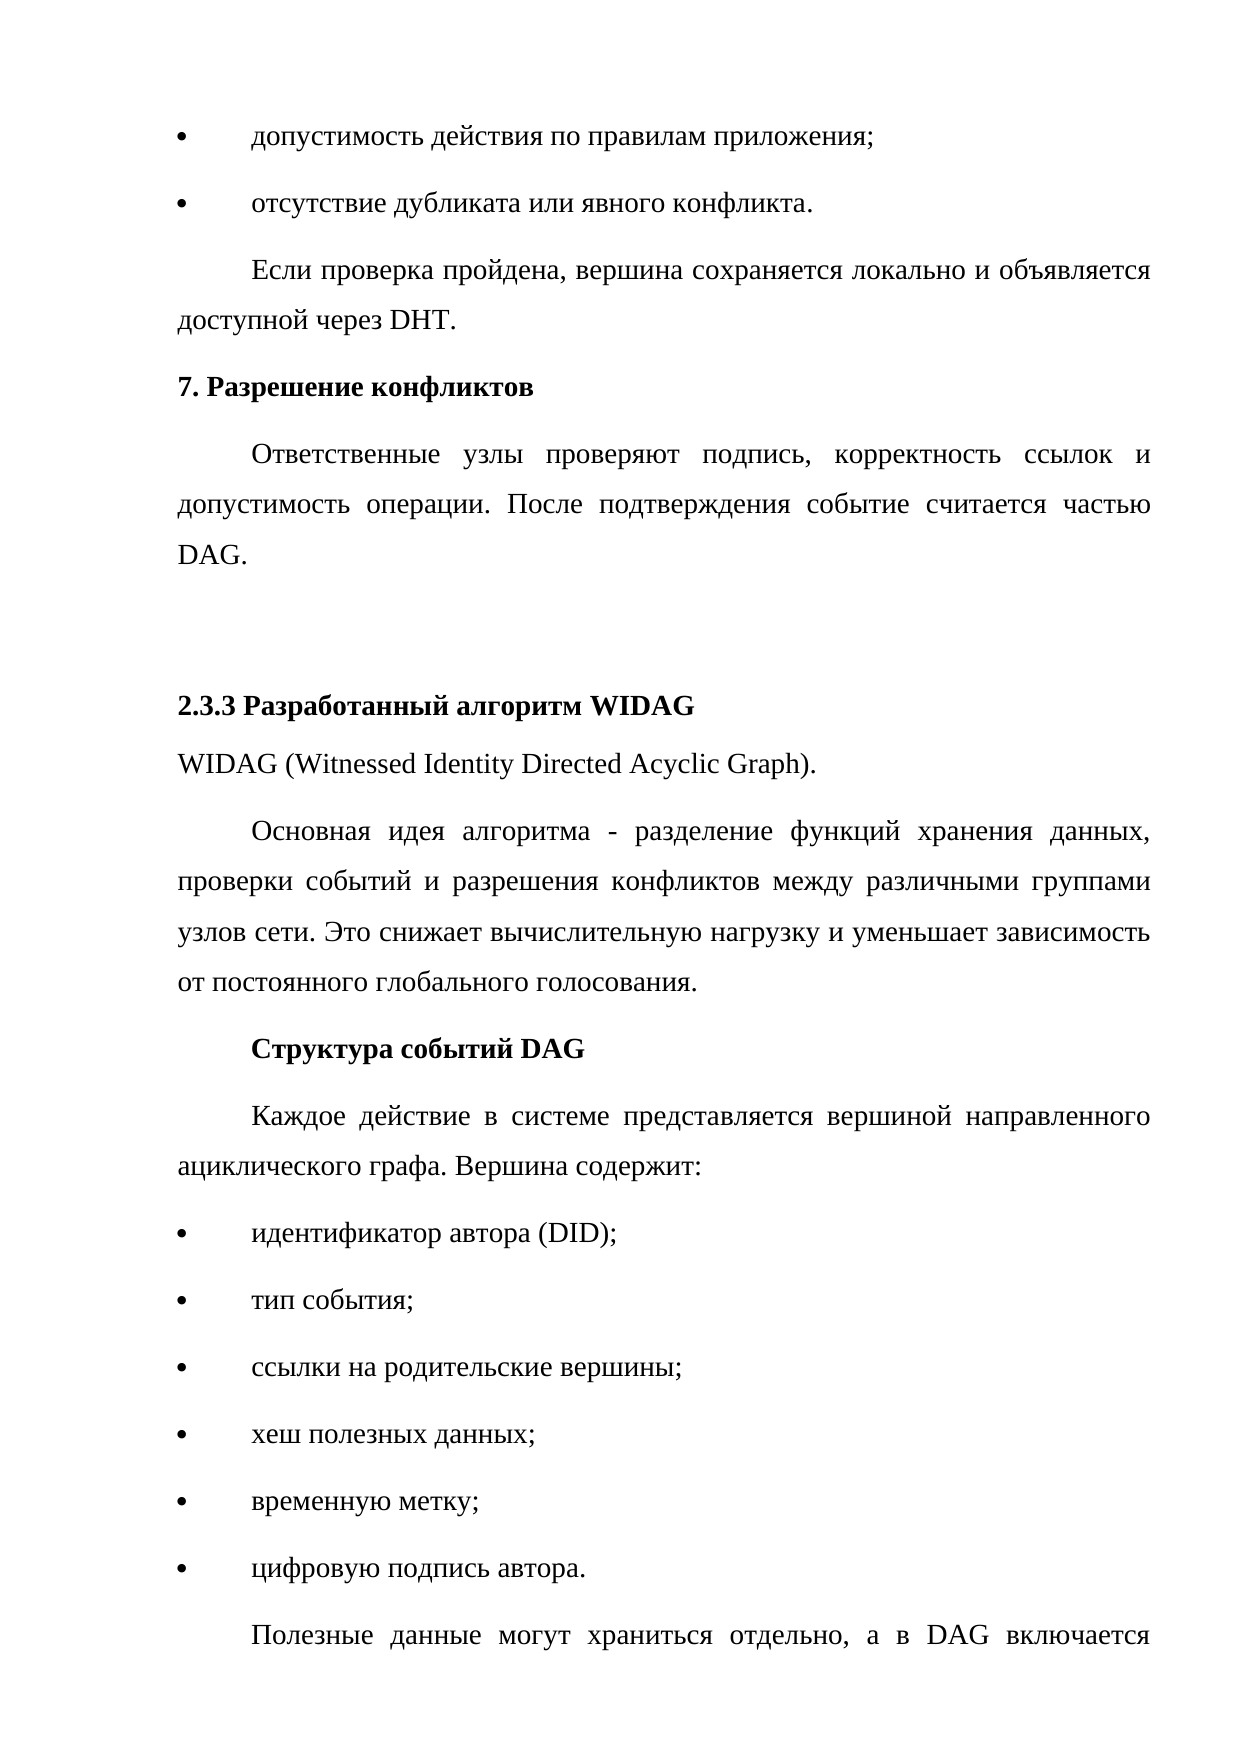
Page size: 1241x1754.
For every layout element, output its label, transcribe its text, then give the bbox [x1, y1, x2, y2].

text 2.3.3 Разработанный алгоритм WIDAG [177, 688, 1152, 721]
text Структура событий DAG [177, 1031, 1152, 1065]
list цифровую подпись автора. [177, 1550, 1152, 1584]
text Если проверка пройдена, вершина сохраняется локально и объявляется доступной через DHT. [177, 252, 1152, 336]
text WIDAG (Witnessed Identity Directed Acyclic Graph). [177, 746, 1152, 780]
text Каждое действие в системе представляется вершиной направленного ациклического графа. Вершина содержит: [177, 1098, 1152, 1182]
text Основная идея алгоритма - разделение функций хранения данных, проверки событий и разрешения конфликтов между различными группами узлов сети. Это снижает вычислительную нагрузку и уменьшает зависимость от постоянного глобального голосования. [177, 813, 1152, 998]
list тип события; [177, 1282, 1152, 1316]
list ссылки на родительские вершины; [177, 1349, 1152, 1383]
text 7. Разрешение конфликтов [177, 369, 1152, 403]
list отсутствие дубликата или явного конфликта. [177, 185, 1152, 219]
list хеш полезных данных; [177, 1416, 1152, 1450]
list идентификатор автора (DID); [177, 1215, 1152, 1249]
text Полезные данные могут храниться отдельно, а в DAG включается [177, 1617, 1152, 1651]
list допустимость действия по правилам приложения; [177, 118, 1152, 152]
list временную метку; [177, 1483, 1152, 1517]
text Ответственные узлы проверяют подпись, корректность ссылок и допустимость операции. После подтверждения событие считается частью DAG. [177, 436, 1152, 571]
